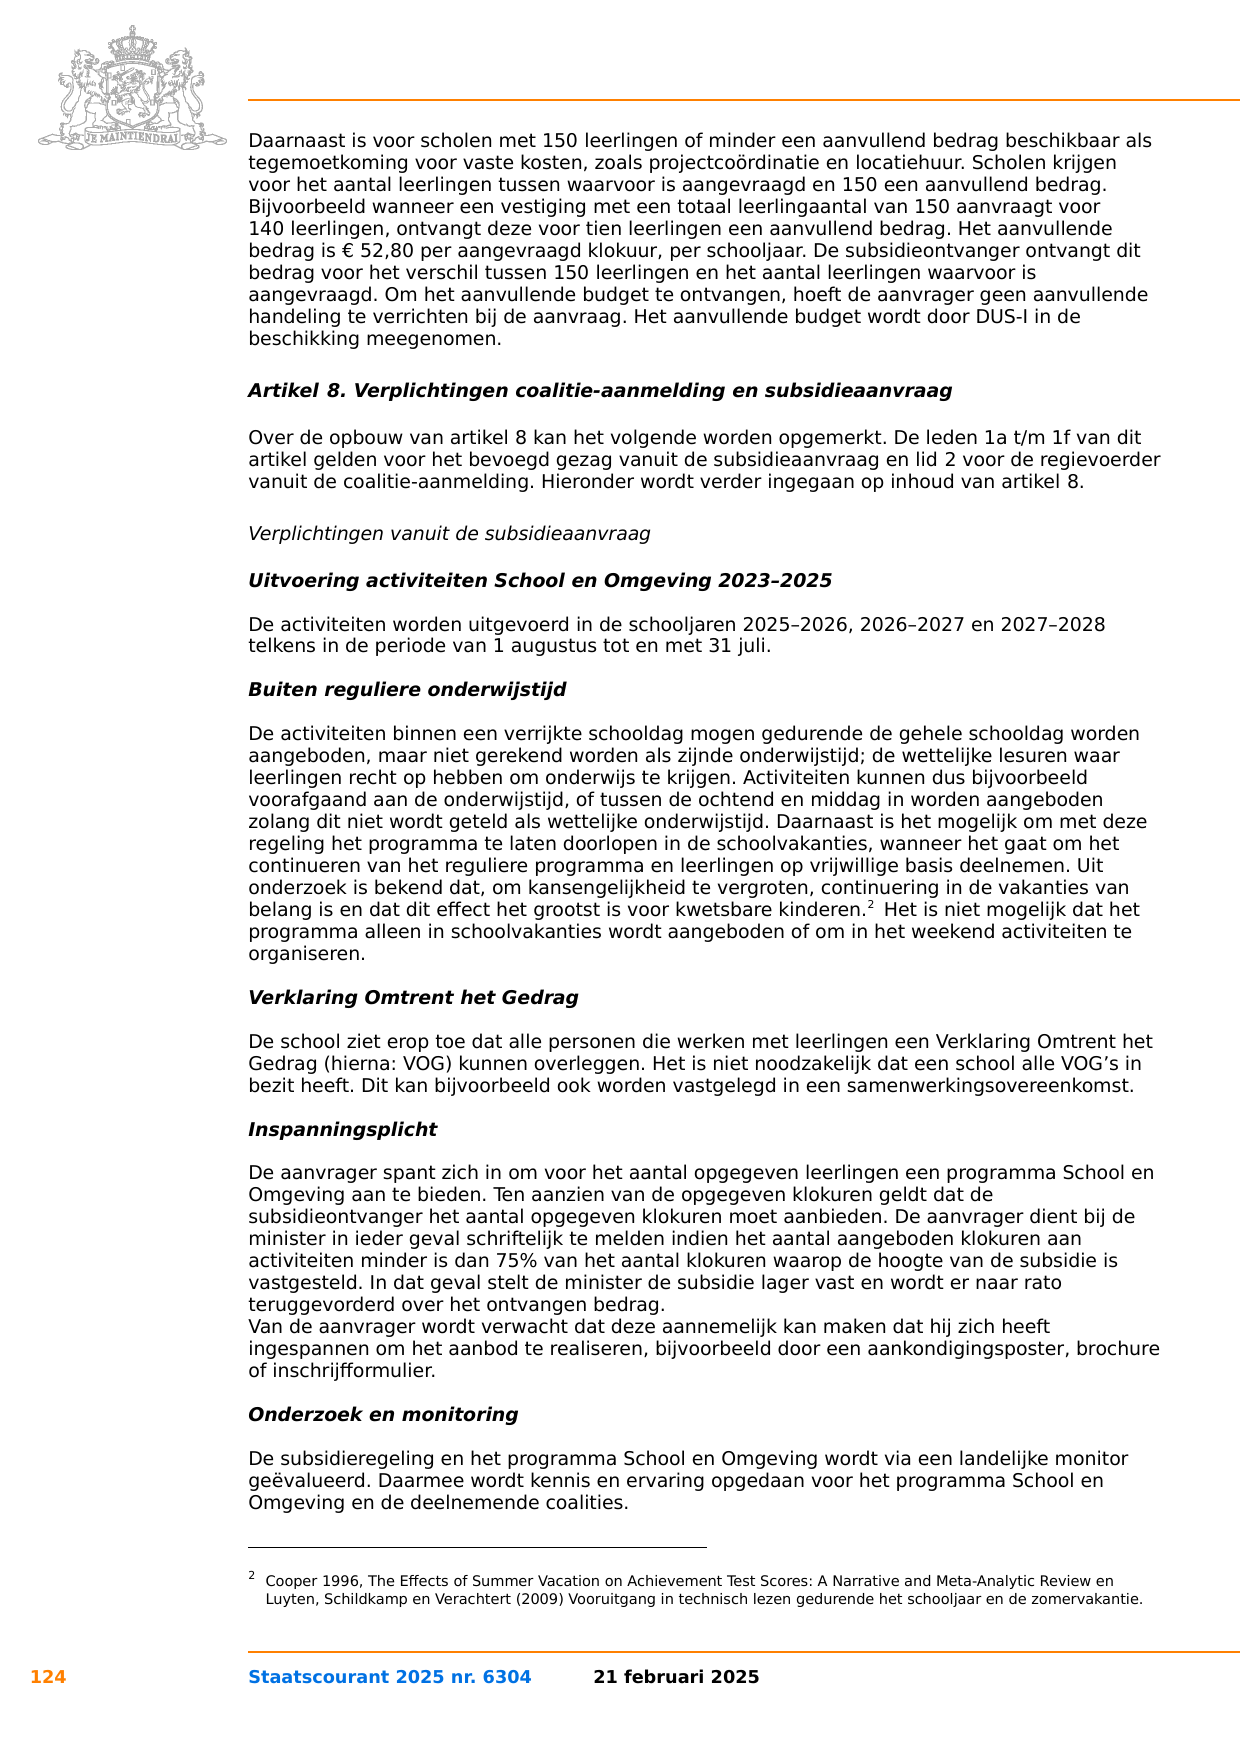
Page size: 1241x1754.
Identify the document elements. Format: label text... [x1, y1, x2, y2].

text Van de aanvrager wordt verwacht dat deze aannemelijk kan maken dat hij zich heeft ingespannen om het aanbod te realiseren, bijvoorbeeld door een aankondigingsposter, brochure of inschrijfformulier. [248, 1316, 1163, 1382]
text De activiteiten binnen een verrijkte schooldag mogen gedurende de gehele schooldag worden aangeboden, maar niet gerekend worden als zijnde onderwijstijd; de wettelijke lesuren waar leerlingen recht op hebben om onderwijs te krijgen. Activiteiten kunnen dus bijvoorbeeld voorafgaand aan de onderwijstijd, of tussen de ochtend en middag in worden aangeboden zolang dit niet wordt geteld als wettelijke onderwijstijd. Daarnaast is het mogelijk om met deze regeling het programma te laten doorlopen in de schoolvakanties, wanneer het gaat om het continueren van het reguliere programma en leerlingen op vrijwillige basis deelnemen. Uit onderzoek is bekend dat, om kansengelijkheid te vergroten, continuering in de vakanties van belang is en dat dit effect het grootst is voor kwetsbare kinderen. Het is niet mogelijk dat het programma alleen in schoolvakanties wordt aangeboden of om in het weekend activiteiten te organiseren. [248, 723, 1163, 965]
subtitle Verplichtingen vanuit de subsidieaanvraag [248, 523, 1163, 544]
text Over de opbouw van artikel 8 kan het volgende worden opgemerkt. De leden 1a t/m 1f van dit artikel gelden voor het bevoegd gezag vanuit de subsidieaanvraag en lid 2 voor de regievoerder vanuit de coalitie-aanmelding. Hieronder wordt verder ingegaan op inhoud van artikel 8. [248, 427, 1163, 493]
subtitle Artikel 8. Verplichtingen coalitie-aanmelding en subsidieaanvraag [248, 380, 1163, 402]
text De subsidieregeling en het programma School en Omgeving wordt via een landelijke monitor geëvalueerd. Daarmee wordt kennis en ervaring opgedaan voor het programma School en Omgeving en de deelnemende coalities. [248, 1448, 1163, 1514]
text De aanvrager spant zich in om voor het aantal opgegeven leerlingen een programma School en Omgeving aan te bieden. Ten aanzien van de opgegeven klokuren geldt dat de subsidieontvanger het aantal opgegeven klokuren moet aanbieden. De aanvrager dient bij de minister in ieder geval schriftelijk te melden indien het aantal aangeboden klokuren aan activiteiten minder is dan 75% van het aantal klokuren waarop de hoogte van de subsidie is vastgesteld. In dat geval stelt de minister de subsidie lager vast en wordt er naar rato teruggevorderd over het ontvangen bedrag. [248, 1162, 1163, 1316]
text Cooper 1996, The Effects of Summer Vacation on Achievement Test Scores: A Narrative and Meta-Analytic Review en Luyten, Schildkamp en Verachtert (2009) Vooruitgang in technisch lezen gedurende het schooljaar en de zomervakantie. [248, 1569, 1163, 1608]
subtitle Verklaring Omtrent het Gedrag [248, 987, 1163, 1009]
text De activiteiten worden uitgevoerd in de schooljaren 2025–2026, 2026–2027 en 2027–2028 telkens in de periode van 1 augustus tot en met 31 juli. [248, 613, 1163, 657]
picture [38, 25, 227, 150]
text De school ziet erop toe dat alle personen die werken met leerlingen een Verklaring Omtrent het Gedrag (hierna: VOG) kunnen overleggen. Het is niet noodzakelijk dat een school alle VOG’s in bezit heeft. Dit kan bijvoorbeeld ook worden vastgelegd in een samenwerkingsovereenkomst. [248, 1031, 1163, 1097]
subtitle Onderzoek en monitoring [248, 1404, 1163, 1426]
text Daarnaast is voor scholen met 150 leerlingen of minder een aanvullend bedrag beschikbaar als tegemoetkoming voor vaste kosten, zoals projectcoördinatie en locatiehuur. Scholen krijgen voor het aantal leerlingen tussen waarvoor is aangevraagd en 150 een aanvullend bedrag. Bijvoorbeeld wanneer een vestiging met een totaal leerlingaantal van 150 aanvraagt voor 140 leerlingen, ontvangt deze voor tien leerlingen een aanvullend bedrag. Het aanvullende bedrag is € 52,80 per aangevraagd klokuur, per schooljaar. De subsidieontvanger ontvangt dit bedrag voor het verschil tussen 150 leerlingen en het aantal leerlingen waarvoor is aangevraagd. Om het aanvullende budget te ontvangen, hoeft de aanvrager geen aanvullende handeling te verrichten bij de aanvraag. Het aanvullende budget wordt door DUS-I in de beschikking meegenomen. [248, 130, 1163, 350]
subtitle Buiten reguliere onderwijstijd [248, 679, 1163, 701]
subtitle Inspanningsplicht [248, 1118, 1163, 1140]
subtitle Uitvoering activiteiten School en Omgeving 2023–2025 [248, 569, 1163, 592]
